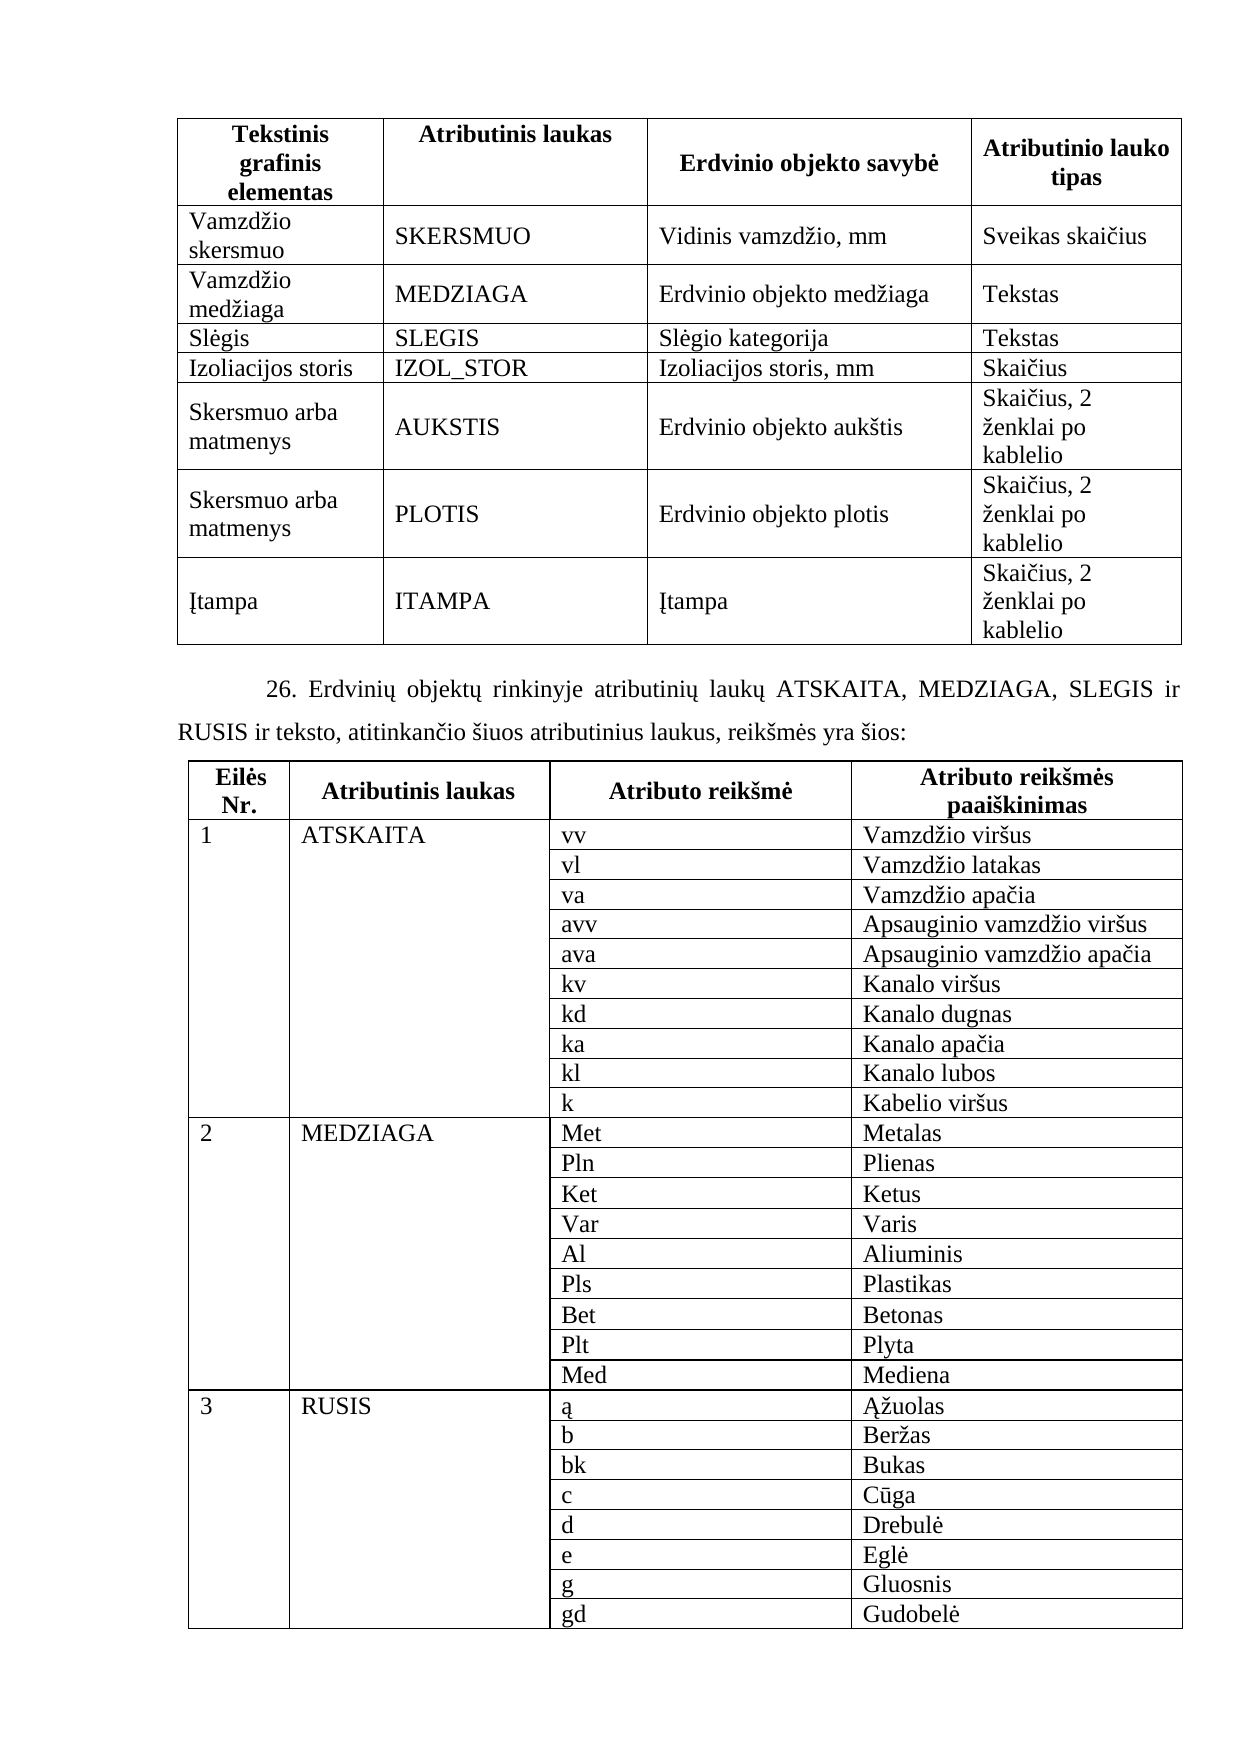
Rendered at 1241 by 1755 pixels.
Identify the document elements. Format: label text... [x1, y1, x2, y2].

table_header Atributinis laukas [290, 762, 549, 819]
table_cell ATSKAITA [290, 820, 549, 1117]
table_cell Cūga [852, 1480, 1182, 1509]
table_cell Vamzdžio skersmuo [178, 206, 383, 264]
table_cell d [551, 1510, 851, 1539]
table_cell Bet [551, 1299, 851, 1329]
table_cell Kanalo dugnas [852, 999, 1182, 1028]
table_cell gd [551, 1599, 851, 1628]
table_header Eilės Nr. [189, 762, 289, 819]
table_header Atributinio lauko tipas [972, 119, 1181, 205]
table_cell Tekstas [972, 265, 1181, 322]
table_cell Plastikas [852, 1269, 1182, 1298]
table_cell Al [551, 1239, 851, 1268]
table_cell Tekstas [972, 324, 1181, 352]
table_cell g [551, 1570, 851, 1598]
table_cell Vamzdžio viršus [852, 820, 1182, 849]
table_cell Betonas [852, 1299, 1182, 1329]
table_cell Izoliacijos storis, mm [648, 353, 971, 382]
table_cell Metalas [852, 1118, 1182, 1147]
table_cell IZOL_STOR [384, 353, 647, 382]
table_cell Aliuminis [852, 1239, 1182, 1268]
table_cell Ketus [852, 1178, 1182, 1207]
table_cell Bukas [852, 1450, 1182, 1479]
table_header Atributinis laukas [384, 119, 647, 205]
table_cell Apsauginio vamzdžio apačia [852, 939, 1182, 968]
table_cell Sveikas skaičius [972, 206, 1181, 264]
table_cell kl [550, 1059, 851, 1087]
table_cell SLEGIS [384, 324, 647, 352]
table_cell b [551, 1421, 851, 1449]
table_cell Drebulė [852, 1510, 1182, 1539]
table_cell Kanalo viršus [852, 969, 1182, 998]
table_cell Vamzdžio apačia [852, 880, 1182, 908]
table_header Tekstinis grafinis elementas [178, 119, 383, 205]
table_cell AUKSTIS [384, 383, 647, 469]
table_cell c [551, 1480, 851, 1509]
table_cell Plyta [852, 1330, 1182, 1359]
table_cell 1 [189, 820, 289, 1117]
table_cell Kanalo apačia [852, 1029, 1182, 1057]
table_cell va [550, 880, 851, 908]
table_cell Skaičius, 2 ženklai po kablelio [972, 470, 1181, 557]
table_cell kd [550, 999, 851, 1028]
table_cell Beržas [852, 1421, 1182, 1449]
table_header Erdvinio objekto savybė [648, 119, 971, 205]
table_cell vl [550, 850, 851, 879]
table_cell Vidinis vamzdžio, mm [648, 206, 971, 264]
table_cell 2 [189, 1118, 289, 1389]
table_cell Skersmuo arba matmenys [178, 470, 383, 557]
table_cell Apsauginio vamzdžio viršus [852, 910, 1182, 938]
table_cell Ket [551, 1178, 851, 1207]
table_cell bk [551, 1450, 851, 1479]
table_cell Kanalo lubos [852, 1059, 1182, 1087]
table_cell Pln [551, 1148, 851, 1177]
table_cell Erdvinio objekto plotis [648, 470, 971, 557]
table_cell MEDZIAGA [290, 1118, 549, 1389]
table_cell Slėgis [178, 324, 383, 352]
table_cell ą [551, 1391, 851, 1419]
table_cell Erdvinio objekto medžiaga [648, 265, 971, 322]
table_cell Vamzdžio medžiaga [178, 265, 383, 322]
table_cell avv [550, 910, 851, 938]
table_cell Met [551, 1118, 851, 1147]
table_cell k [550, 1088, 851, 1117]
table_cell ava [550, 939, 851, 968]
table_cell Gudobelė [852, 1599, 1182, 1628]
table_cell Ąžuolas [852, 1391, 1182, 1419]
table_cell Kabelio viršus [852, 1088, 1182, 1117]
text 26. Erdvinių objektų rinkinyje atributinių laukų ATSKAITA, MEDZIAGA, SLEGIS ir RUSIS ir teksto, atitinkančio šiuos atributinius laukus, reikšmės yra šios: [177, 674, 1181, 746]
table_cell RUSIS [290, 1391, 549, 1628]
table_cell Skaičius, 2 ženklai po kablelio [972, 383, 1181, 469]
table_cell Izoliacijos storis [178, 353, 383, 382]
table_cell vv [550, 820, 851, 849]
table_cell Erdvinio objekto aukštis [648, 383, 971, 469]
table_cell ITAMPA [384, 558, 647, 644]
table_cell 3 [189, 1391, 289, 1628]
table_cell Slėgio kategorija [648, 324, 971, 352]
table_cell Įtampa [648, 558, 971, 644]
table_cell Plt [551, 1330, 851, 1359]
table_cell Skaičius [972, 353, 1181, 382]
table_cell Skersmuo arba matmenys [178, 383, 383, 469]
table_cell Skaičius, 2 ženklai po kablelio [972, 558, 1181, 644]
table_cell MEDZIAGA [384, 265, 647, 322]
table_cell Eglė [852, 1540, 1182, 1568]
table_cell Vamzdžio latakas [852, 850, 1182, 879]
table_cell Įtampa [178, 558, 383, 644]
table_header Atributo reikšmė [551, 762, 851, 819]
table_cell PLOTIS [384, 470, 647, 557]
table_cell Varis [852, 1209, 1182, 1238]
table_cell kv [550, 969, 851, 998]
table_cell e [551, 1540, 851, 1568]
table_header Atributo reikšmės paaiškinimas [852, 762, 1182, 819]
table_cell Gluosnis [852, 1570, 1182, 1598]
table_cell Plienas [852, 1148, 1182, 1177]
table_cell Med [551, 1361, 851, 1389]
table_cell Pls [551, 1269, 851, 1298]
table_cell ka [550, 1029, 851, 1057]
table_cell Var [551, 1209, 851, 1238]
table_cell Mediena [852, 1361, 1182, 1389]
table_cell SKERSMUO [384, 206, 647, 264]
